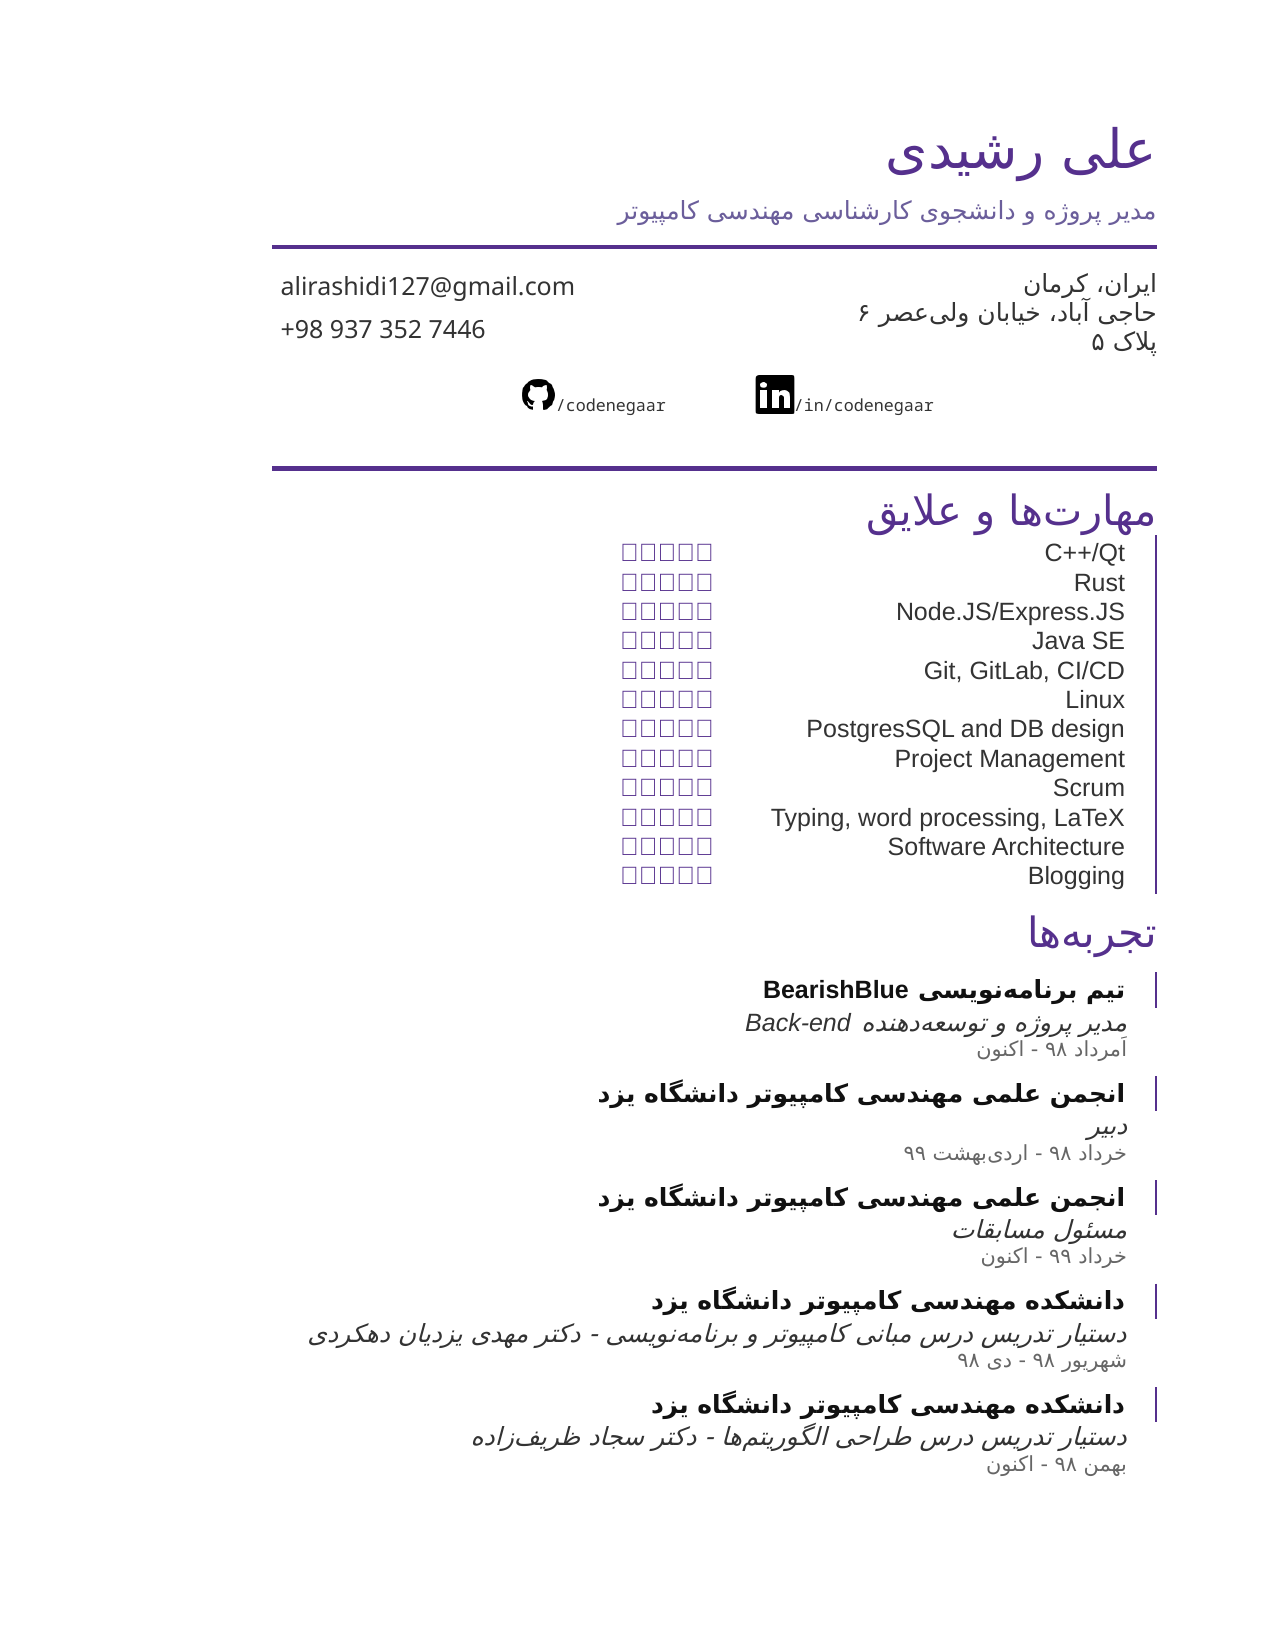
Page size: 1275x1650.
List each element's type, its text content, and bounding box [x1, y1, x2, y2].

text خرداد ۹۹ - اکنون [118, 1244, 1127, 1268]
text پلاک ۵ [118, 327, 1157, 357]
text مدیر پروژه و توسعه‌دهنده Back-end [118, 1008, 1127, 1037]
text تیم برنامه‌نویسی BearishBlue [118, 972, 1155, 1008]
text Java SE  [118, 626, 1155, 656]
picture [518, 375, 558, 414]
text انجمن علمی مهندسی کامپیوتر دانشگاه یزد [118, 1180, 1155, 1215]
text PostgresSQL and DB design  [118, 714, 1155, 744]
text Software Architecture  [118, 832, 1155, 861]
text حاجی آباد، خیابان ولی‌عصر ۶ [118, 298, 1157, 327]
text دستیار تدریس درس طراحی الگوریتم‌ها - دکتر سجاد ظریف‌زاده [118, 1422, 1127, 1452]
title تجربه‌ها [118, 909, 1157, 957]
text Scrum  [118, 773, 1155, 802]
text Git, GitLab, CI/CD  [118, 656, 1155, 685]
text Blogging  [118, 861, 1155, 894]
text دانشکده مهندسی کامپیوتر دانشگاه یزد [118, 1387, 1155, 1422]
text ایران، کرمان [118, 269, 1157, 298]
text Project Management  [118, 744, 1155, 773]
text Typing, word processing, LaTeX  [118, 802, 1155, 832]
text دستیار تدریس درس مبانی کامپیوتر و برنامه‌نویسی - دکتر مهدی یزدیان دهکردی [118, 1319, 1127, 1348]
picture [755, 375, 795, 414]
text اَمرداد ۹۸ - اکنون [118, 1037, 1127, 1061]
text دانشکده مهندسی کامپیوتر دانشگاه یزد [118, 1283, 1156, 1319]
text انجمن علمی مهندسی کامپیوتر دانشگاه یزد [118, 1076, 1155, 1111]
text شهریور ۹۸ - دی ۹۸ [118, 1348, 1127, 1372]
text Node.JS/Express.JS  [118, 597, 1155, 626]
text بهمن ۹۸ - اکنون [118, 1452, 1127, 1476]
text علی رشیدی [118, 118, 1157, 181]
title مهارت‌ها و علایق [118, 487, 1157, 535]
text دبیر [118, 1111, 1127, 1141]
text Linux  [118, 685, 1155, 714]
text مسئول مسابقات [118, 1215, 1127, 1244]
title مدیر پروژه و دانشجوی کارشناسی مهندسی کامپیوتر [118, 196, 1157, 225]
text Rust  [118, 567, 1155, 597]
text C++/Qt  [118, 535, 1155, 567]
text خرداد ۹۸ - اردی‌بهشت ۹۹ [118, 1141, 1127, 1165]
